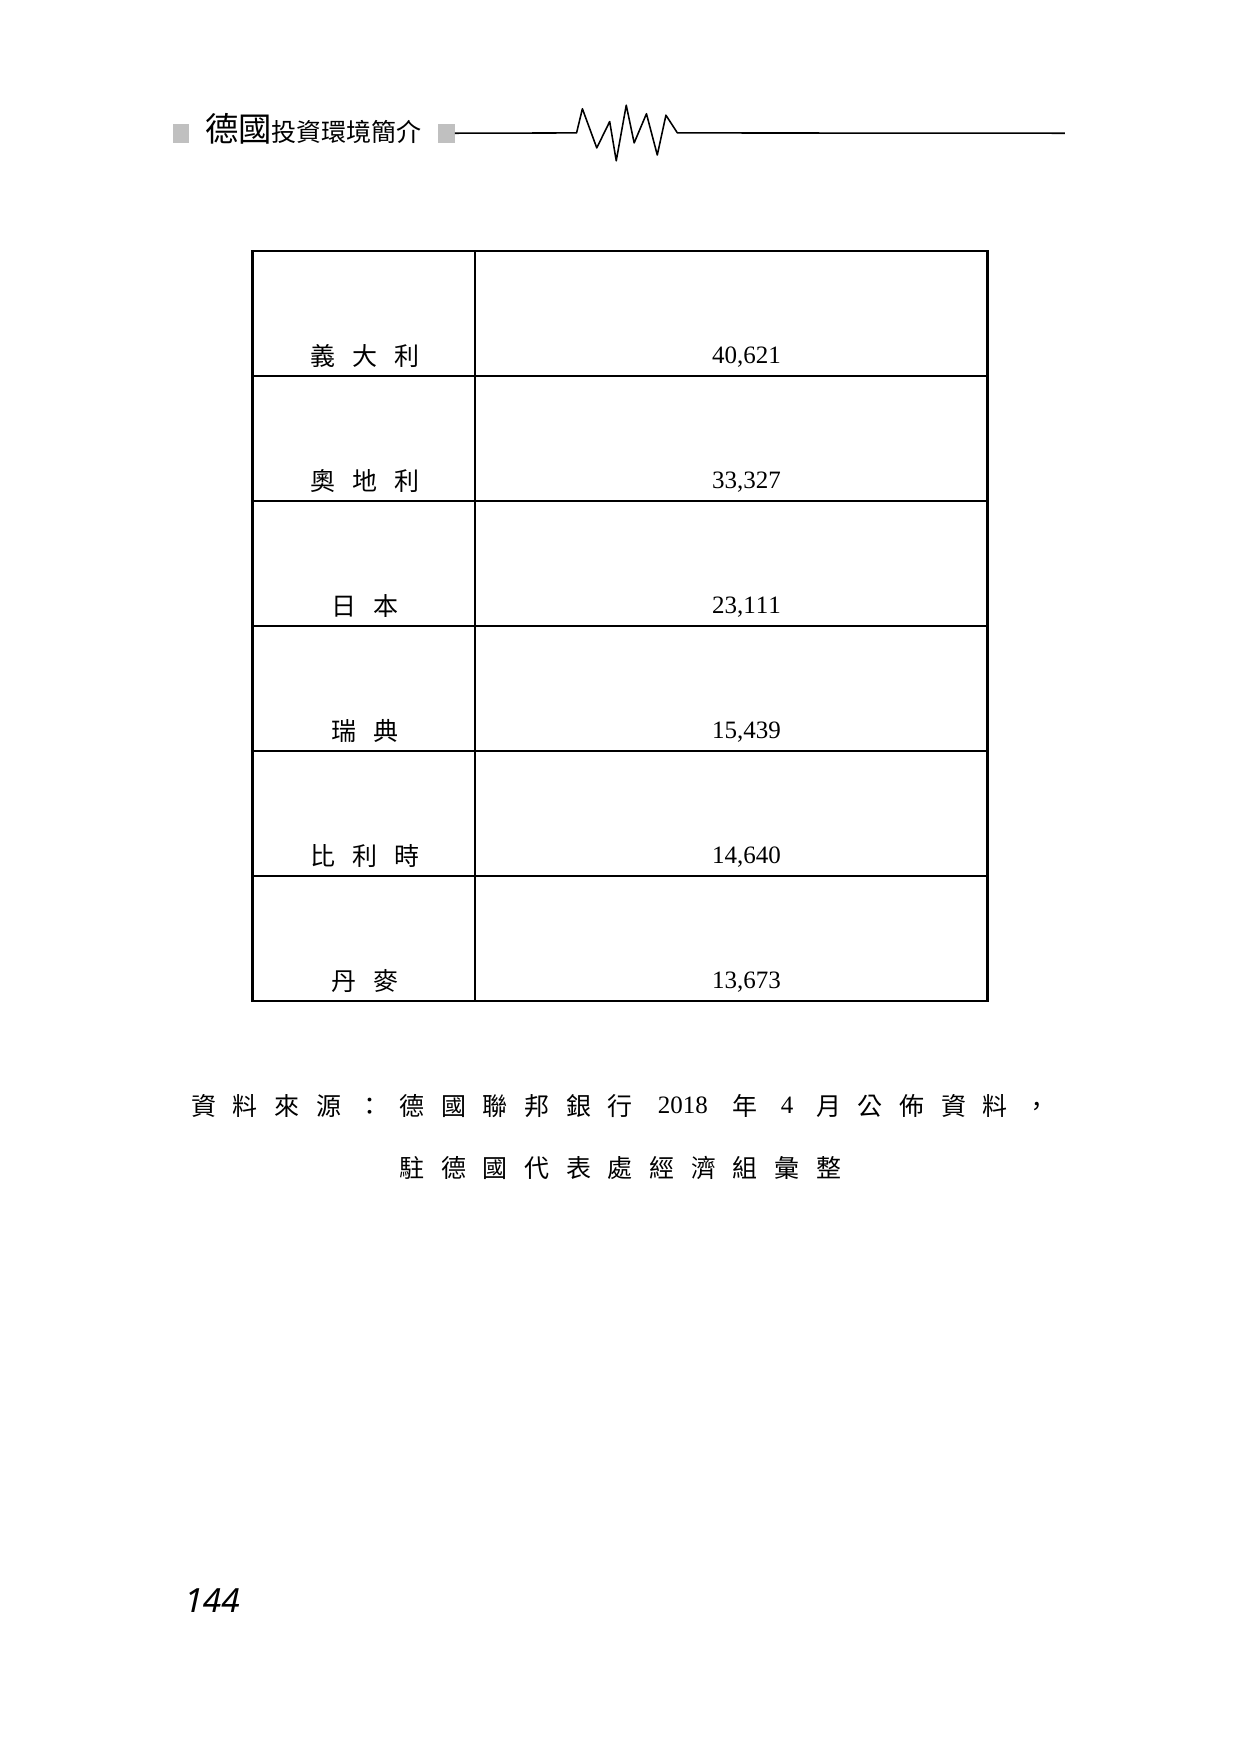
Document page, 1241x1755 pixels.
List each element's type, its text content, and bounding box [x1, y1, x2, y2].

table_cell 義大利 [254, 252, 474, 375]
table_cell 瑞典 [254, 627, 474, 750]
table_cell 14,640 [476, 752, 986, 875]
table_cell 比利時 [254, 752, 474, 875]
table_cell 33,327 [476, 377, 986, 500]
table_cell 40,621 [476, 252, 986, 375]
table_cell 日本 [254, 502, 474, 625]
table_cell 丹麥 [254, 877, 474, 1000]
table_cell 13,673 [476, 877, 986, 1000]
text 資料來源：德國聯邦銀行2018年4月公佈資料，駐德國代表處經濟組彙整 [183, 1063, 1058, 1188]
table_cell 15,439 [476, 627, 986, 750]
table_cell 奧地利 [254, 377, 474, 500]
table_cell 23,111 [476, 502, 986, 625]
